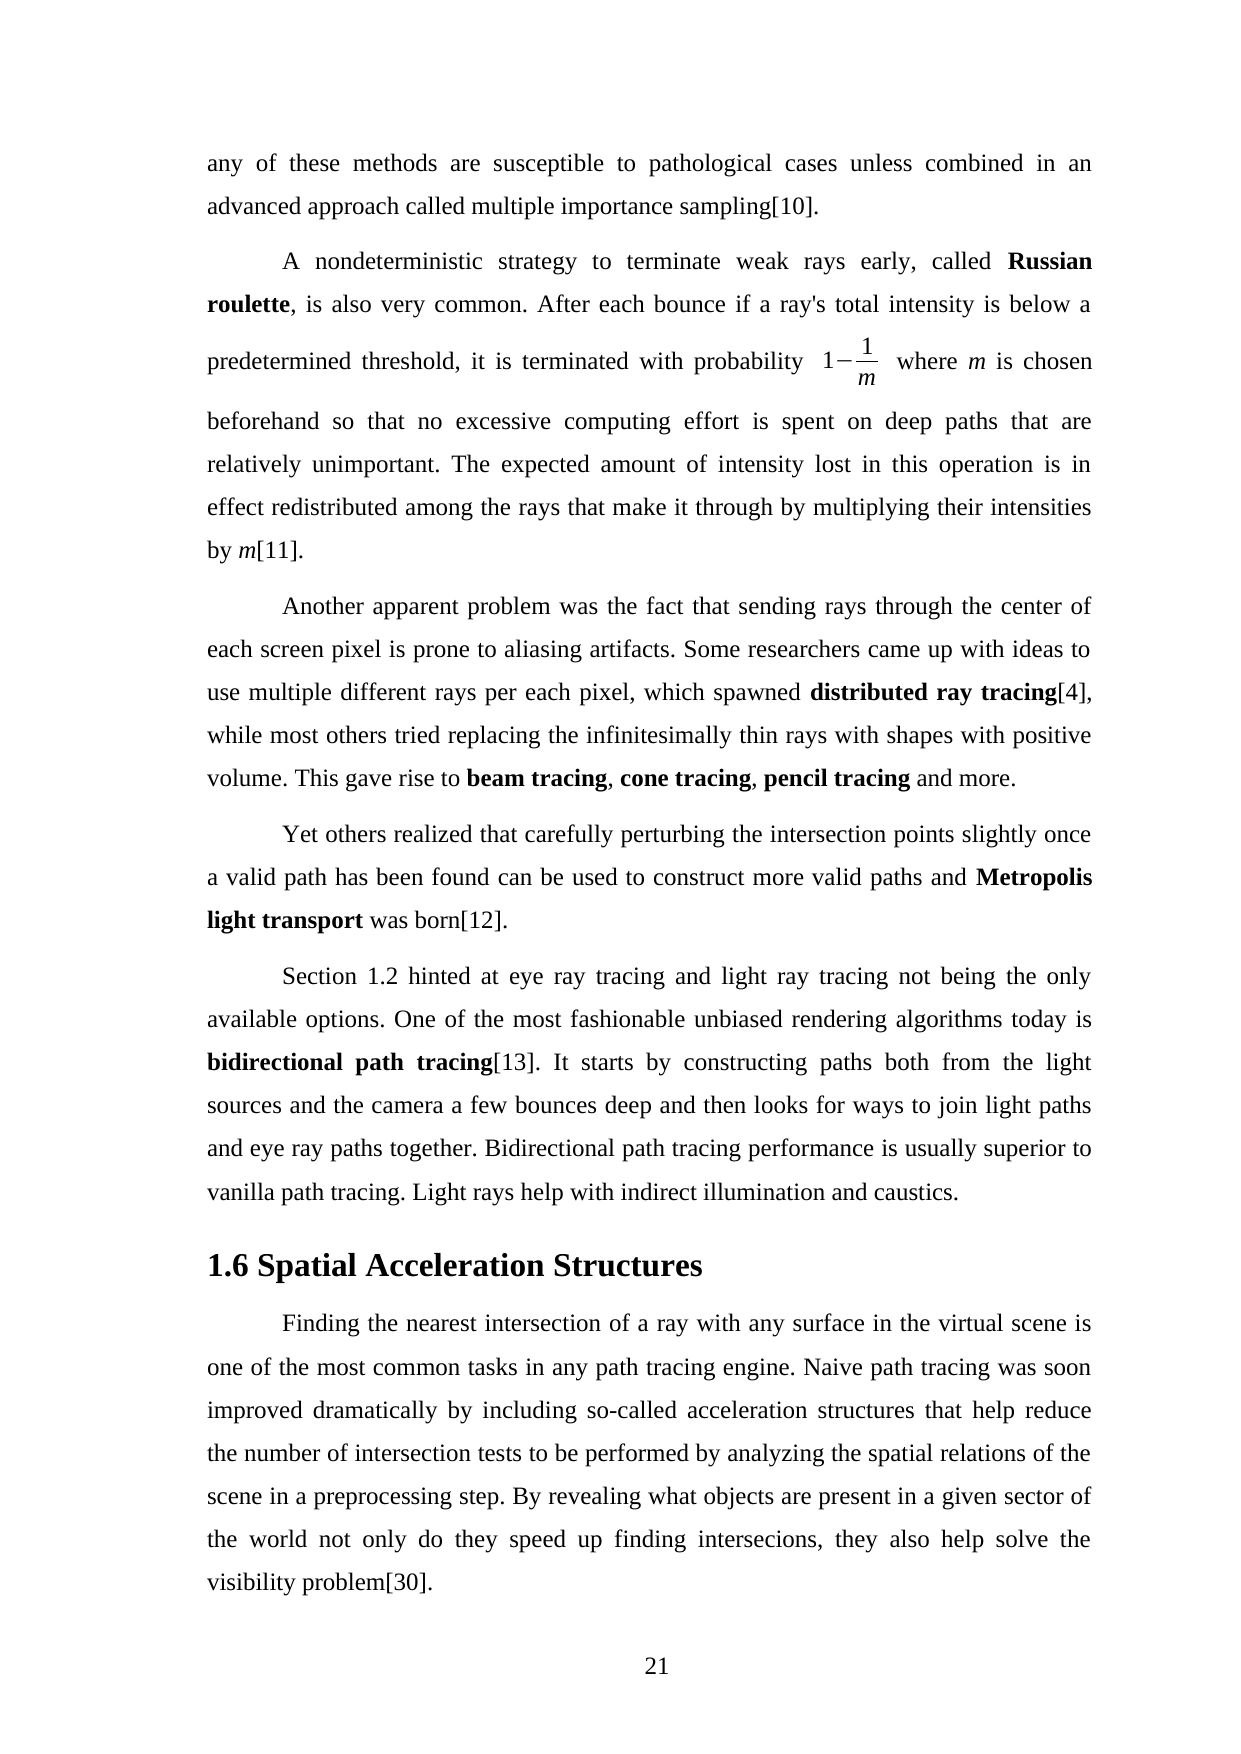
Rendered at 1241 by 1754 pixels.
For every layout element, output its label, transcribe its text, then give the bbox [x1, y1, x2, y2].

text Section 1.2 hinted at eye ray tracing and light ray tracing not being the only available options. One of the most fashionable unbiased rendering algorithms today is bidirectional path tracing[13]. It starts by constructing paths both from the light sources and the camera a few bounces deep and then looks for ways to join light paths and eye ray paths together. Bidirectional path tracing performance is usually superior to vanilla path tracing. Light rays help with indirect illumination and caustics. [207, 961, 1092, 1205]
text any of these methods are susceptible to pathological cases unless combined in an advanced approach called multiple importance sampling[10]. [207, 148, 1092, 219]
subtitle Spatial Acceleration Structures [207, 1245, 1092, 1283]
text Another apparent problem was the fact that sending rays through the center of each screen pixel is prone to aliasing artifacts. Some researchers came up with ideas to use multiple different rays per each pixel, which spawned distributed ray tracing[4], while most others tried replacing the infinitesimally thin rays with shapes with positive volume. This gave rise to beam tracing, cone tracing, pencil tracing and more. [207, 591, 1092, 792]
text Finding the nearest intersection of a ray with any surface in the virtual scene is one of the most common tasks in any path tracing engine. Naive path tracing was soon improved dramatically by including so-called acceleration structures that help reduce the number of intersection tests to be performed by analyzing the spatial relations of the scene in a preprocessing step. By revealing what objects are present in a given sector of the world not only do they speed up finding intersecions, they also help solve the visibility problem[30]. [207, 1308, 1092, 1596]
text A nondeterministic strategy to terminate weak rays early, called Russian roulette, is also very common. After each bounce if a ray's total intensity is below a predetermined threshold, it is terminated with probabilitywhere m is chosen beforehand so that no excessive computing effort is spent on deep paths that are relatively unimportant. The expected amount of intensity lost in this operation is in effect redistributed among the rays that make it through by multiplying their intensities by m[11]. [207, 246, 1092, 564]
text Yet others realized that carefully perturbing the intersection points slightly once a valid path has been found can be used to construct more valid paths and Metropolis light transport was born[12]. [207, 819, 1092, 934]
